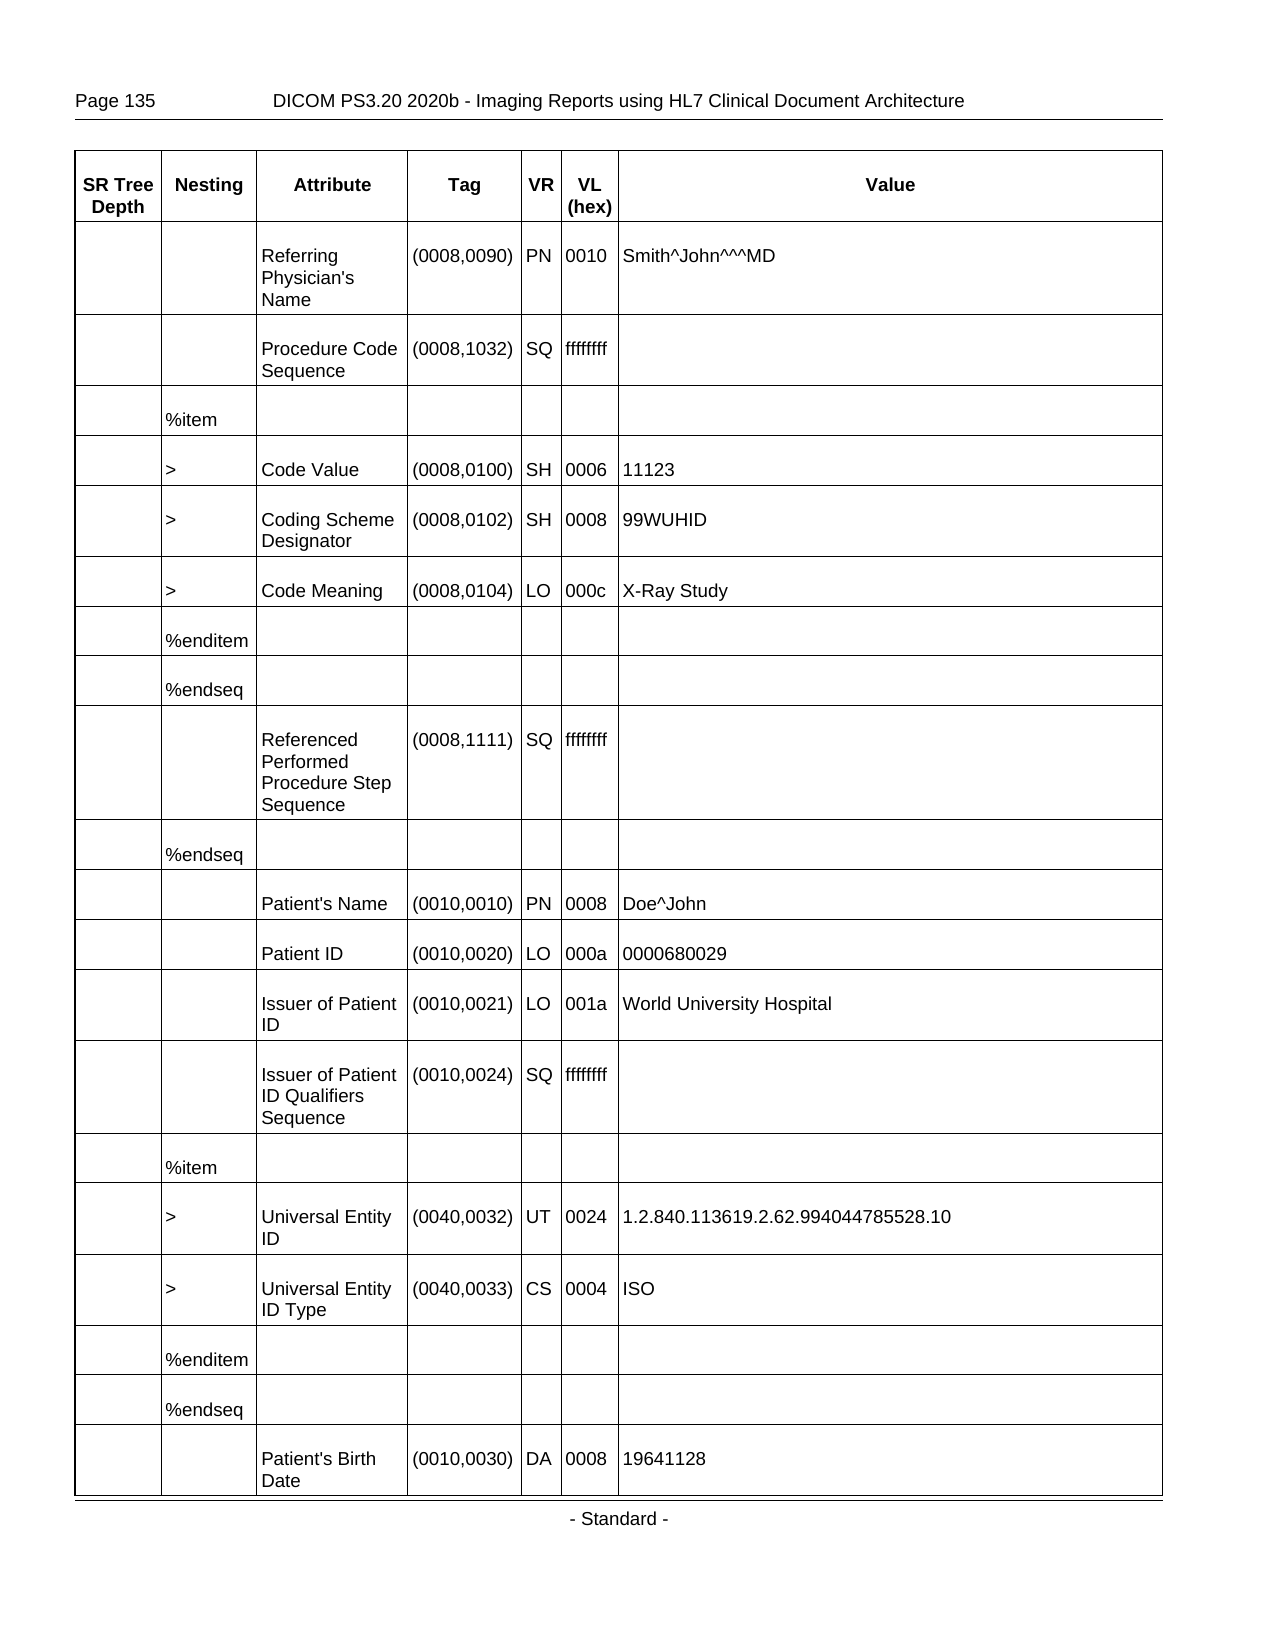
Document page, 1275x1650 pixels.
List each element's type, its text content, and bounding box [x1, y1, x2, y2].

table_cell [619, 1041, 1162, 1132]
table_cell [522, 386, 561, 435]
table_cell > [162, 486, 256, 556]
table_cell Code Value [257, 436, 407, 485]
table_header Tag [408, 151, 521, 221]
table_cell [408, 1134, 521, 1182]
table_cell > [162, 436, 256, 485]
table_cell SH [522, 486, 561, 556]
table_cell [522, 820, 561, 869]
table_cell [522, 607, 561, 655]
table_cell 001a [562, 970, 618, 1040]
table_cell [619, 386, 1162, 435]
table_cell Universal Entity ID Type [257, 1255, 407, 1325]
table_cell [162, 920, 256, 968]
table_cell (0008,0100) [408, 436, 521, 485]
table_cell [619, 656, 1162, 705]
table_cell [619, 607, 1162, 655]
table_cell 11123 [619, 436, 1162, 485]
table_cell [562, 386, 618, 435]
table_cell [257, 1375, 407, 1424]
table_header VL (hex) [562, 151, 618, 221]
table_cell LO [522, 920, 561, 968]
table_cell [162, 1041, 256, 1132]
table_cell Coding Scheme Designator [257, 486, 407, 556]
table_cell [522, 1326, 561, 1374]
table_cell Code Meaning [257, 557, 407, 606]
table_cell [76, 1255, 161, 1325]
table_cell (0008,1111) [408, 706, 521, 819]
table_cell UT [522, 1183, 561, 1253]
table_cell [162, 870, 256, 919]
table_cell [562, 1134, 618, 1182]
table_cell [522, 1134, 561, 1182]
table_cell (0010,0030) [408, 1425, 521, 1495]
table_cell [257, 820, 407, 869]
table_cell ffffffff [562, 706, 618, 819]
table_cell (0010,0010) [408, 870, 521, 919]
table_cell Patient's Name [257, 870, 407, 919]
table_cell [76, 436, 161, 485]
table_cell [76, 920, 161, 968]
table_cell 0004 [562, 1255, 618, 1325]
table_cell [76, 557, 161, 606]
table_header VR [522, 151, 561, 221]
table_header Value [619, 151, 1162, 221]
table_cell %item [162, 1134, 256, 1182]
table_cell LO [522, 557, 561, 606]
table_cell [408, 820, 521, 869]
table_cell Referring Physician's Name [257, 222, 407, 314]
table_header Nesting [162, 151, 256, 221]
table_cell %endseq [162, 1375, 256, 1424]
table_cell [76, 386, 161, 435]
table_cell 000a [562, 920, 618, 968]
table_cell [76, 706, 161, 819]
table_cell [76, 486, 161, 556]
table_cell [562, 607, 618, 655]
table_cell 0000680029 [619, 920, 1162, 968]
table_cell [76, 1375, 161, 1424]
table_cell (0040,0033) [408, 1255, 521, 1325]
table_cell [257, 607, 407, 655]
table_cell Smith^John^^^MD [619, 222, 1162, 314]
table_cell [562, 656, 618, 705]
table_cell 0024 [562, 1183, 618, 1253]
table_cell SQ [522, 315, 561, 385]
table_cell DA [522, 1425, 561, 1495]
table_cell [257, 1326, 407, 1374]
table_cell [76, 1425, 161, 1495]
table_cell [76, 820, 161, 869]
table_cell (0010,0021) [408, 970, 521, 1040]
table_cell 0008 [562, 870, 618, 919]
table_cell [76, 222, 161, 314]
table_cell [408, 607, 521, 655]
table_cell [162, 1425, 256, 1495]
table_cell [257, 1134, 407, 1182]
table_cell [408, 1375, 521, 1424]
table_cell [162, 222, 256, 314]
table_cell (0008,0104) [408, 557, 521, 606]
table_cell [619, 315, 1162, 385]
table_cell 1.2.840.113619.2.62.994044785528.10 [619, 1183, 1162, 1253]
table_header SR Tree Depth [76, 151, 161, 221]
table_cell [76, 607, 161, 655]
table_cell Patient's Birth Date [257, 1425, 407, 1495]
table_cell [619, 706, 1162, 819]
table_cell %enditem [162, 1326, 256, 1374]
table_cell 0006 [562, 436, 618, 485]
table_cell [76, 1041, 161, 1132]
table_cell %endseq [162, 820, 256, 869]
table_cell [619, 1134, 1162, 1182]
table_cell [76, 315, 161, 385]
table_cell [257, 656, 407, 705]
table_cell %item [162, 386, 256, 435]
table_cell > [162, 1255, 256, 1325]
table_cell [619, 1375, 1162, 1424]
table_cell %endseq [162, 656, 256, 705]
table_cell > [162, 557, 256, 606]
table_cell Patient ID [257, 920, 407, 968]
table_cell (0010,0024) [408, 1041, 521, 1132]
table_cell [162, 315, 256, 385]
table_cell [76, 1134, 161, 1182]
table_cell World University Hospital [619, 970, 1162, 1040]
table_cell [619, 820, 1162, 869]
table_cell [257, 386, 407, 435]
table_cell ffffffff [562, 315, 618, 385]
table_cell [76, 970, 161, 1040]
table_cell X-Ray Study [619, 557, 1162, 606]
table_cell (0040,0032) [408, 1183, 521, 1253]
table_cell ffffffff [562, 1041, 618, 1132]
table_cell [562, 1375, 618, 1424]
table_cell Procedure Code Sequence [257, 315, 407, 385]
table_cell [522, 656, 561, 705]
table_cell 0010 [562, 222, 618, 314]
table_cell > [162, 1183, 256, 1253]
table_cell Referenced Performed Procedure Step Sequence [257, 706, 407, 819]
table_cell %enditem [162, 607, 256, 655]
table_cell CS [522, 1255, 561, 1325]
table_cell SQ [522, 1041, 561, 1132]
table_cell [162, 706, 256, 819]
table_cell (0010,0020) [408, 920, 521, 968]
table_cell SQ [522, 706, 561, 819]
table_cell 19641128 [619, 1425, 1162, 1495]
table_cell PN [522, 222, 561, 314]
table_cell Issuer of Patient ID [257, 970, 407, 1040]
table_cell ISO [619, 1255, 1162, 1325]
table_header Attribute [257, 151, 407, 221]
table_cell [562, 820, 618, 869]
table_cell LO [522, 970, 561, 1040]
table_cell [562, 1326, 618, 1374]
table_cell [76, 1326, 161, 1374]
table_cell [522, 1375, 561, 1424]
table_cell 0008 [562, 486, 618, 556]
table_cell (0008,0090) [408, 222, 521, 314]
table_cell PN [522, 870, 561, 919]
table_cell 000c [562, 557, 618, 606]
table_cell Doe^John [619, 870, 1162, 919]
table_cell (0008,0102) [408, 486, 521, 556]
table_cell [619, 1326, 1162, 1374]
table_cell [408, 1326, 521, 1374]
table_cell [408, 656, 521, 705]
table_cell [162, 970, 256, 1040]
table_cell [76, 656, 161, 705]
table_cell 99WUHID [619, 486, 1162, 556]
table_cell SH [522, 436, 561, 485]
table_cell Universal Entity ID [257, 1183, 407, 1253]
table_cell (0008,1032) [408, 315, 521, 385]
table_cell 0008 [562, 1425, 618, 1495]
table_cell [76, 870, 161, 919]
table_cell Issuer of Patient ID Qualifiers Sequence [257, 1041, 407, 1132]
table_cell [76, 1183, 161, 1253]
table_cell [408, 386, 521, 435]
